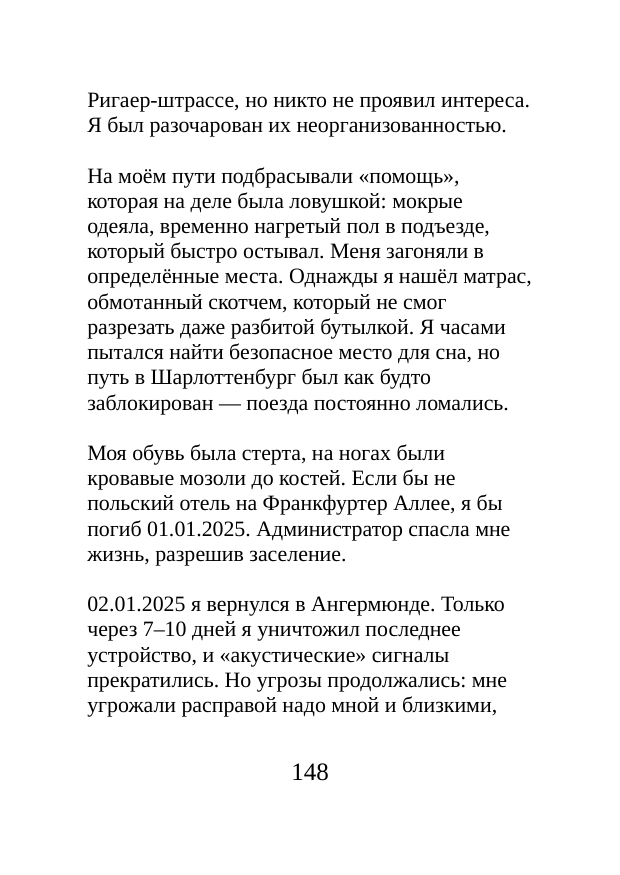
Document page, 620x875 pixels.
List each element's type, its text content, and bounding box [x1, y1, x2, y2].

text Моя обувь была стерта, на ногах были кровавые мозоли до костей. Если бы не польский отель на Франкфуртер Аллее, я бы погиб 01.01.2025. Администратор спасла мне жизнь, разрешив заселение. [87, 440, 532, 566]
text На моём пути подбрасывали «помощь», которая на деле была ловушкой: мокрые одеяла, временно нагретый пол в подъезде, который быстро остывал. Меня загоняли в определённые места. Однажды я нашёл матрас, обмотанный скотчем, который не смог разрезать даже разбитой бутылкой. Я часами пытался найти безопасное место для сна, но путь в Шарлоттенбург был как будто заблокирован — поезда постоянно ломались. [87, 163, 532, 415]
text Ригаер-штрассе, но никто не проявил интереса. Я был разочарован их неорганизованностью. [87, 87, 532, 137]
text 02.01.2025 я вернулся в Ангермюнде. Только через 7–10 дней я уничтожил последнее устройство, и «акустические» сигналы прекратились. Но угрозы продолжались: мне угрожали расправой надо мной и близкими, [87, 591, 532, 717]
